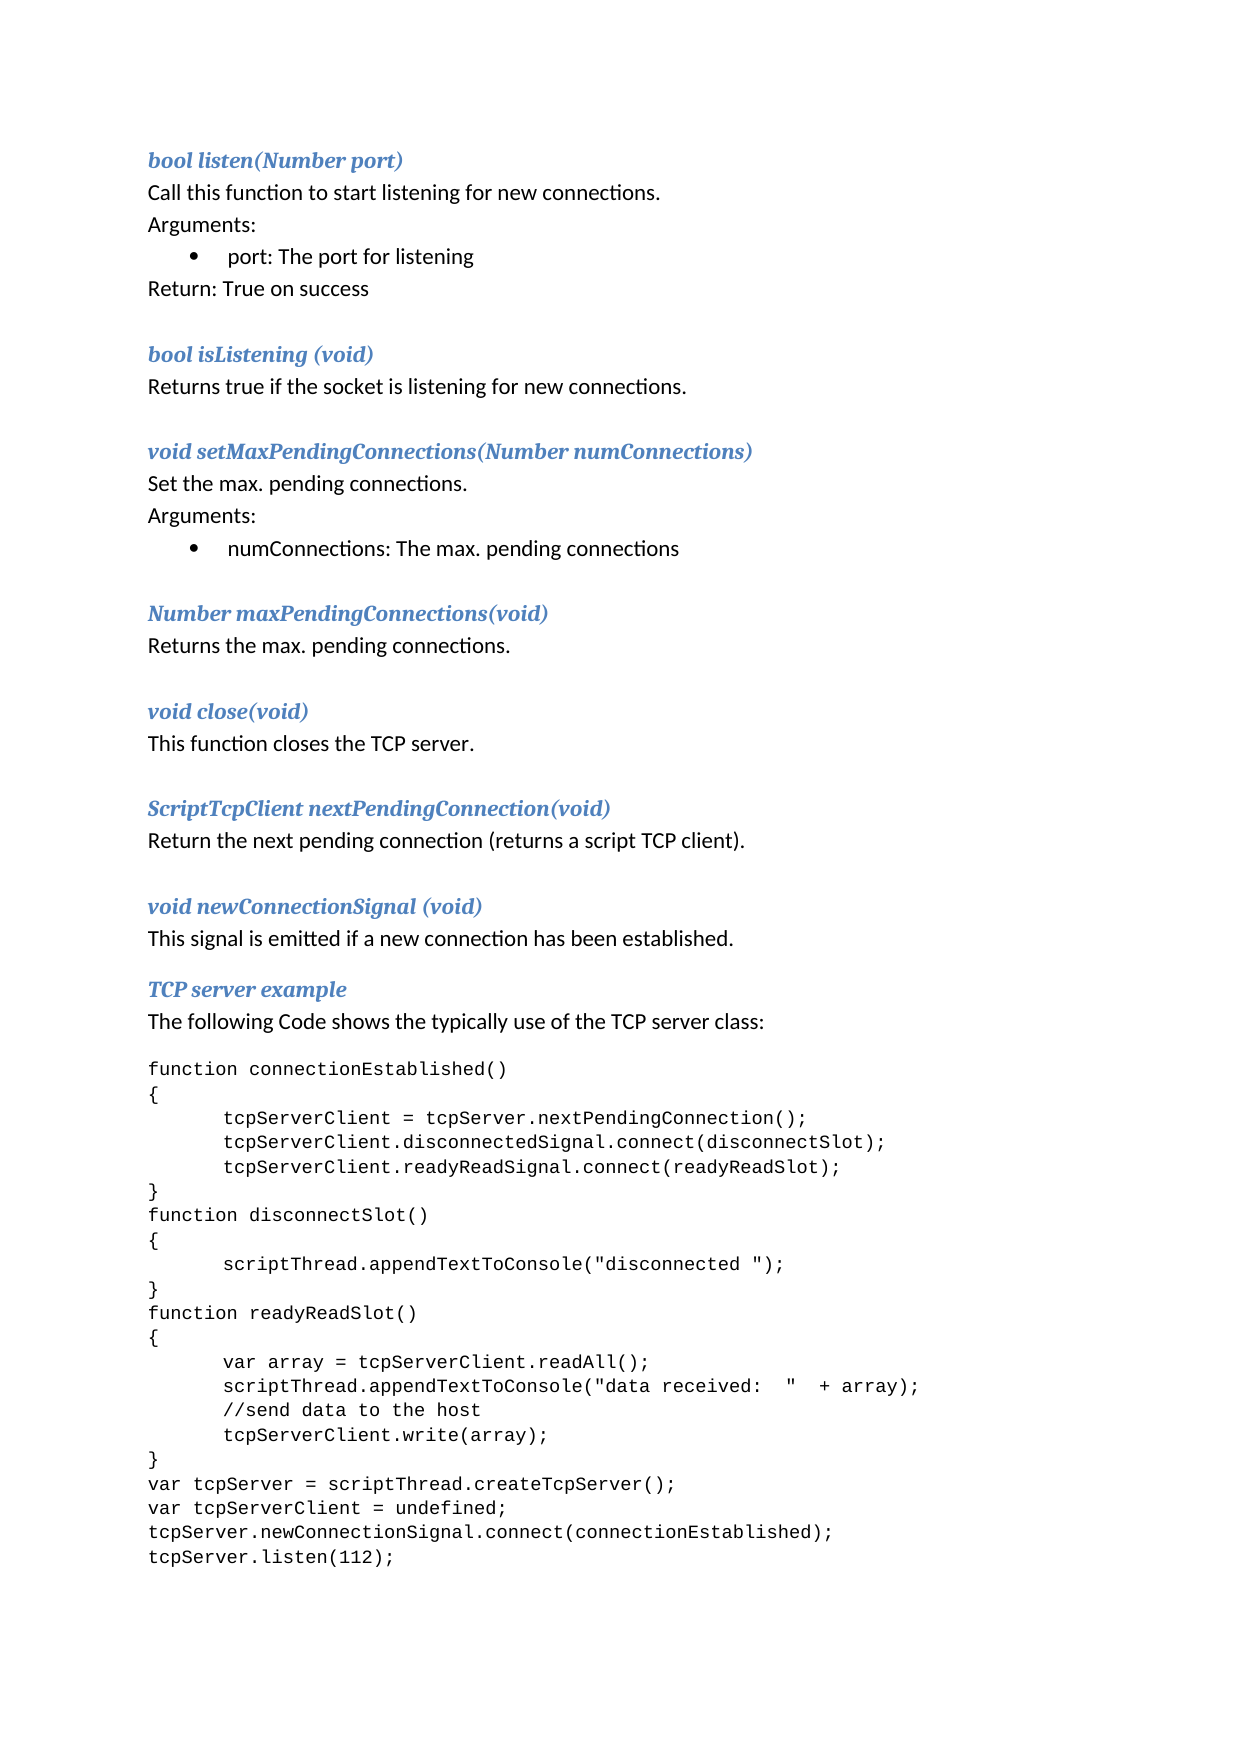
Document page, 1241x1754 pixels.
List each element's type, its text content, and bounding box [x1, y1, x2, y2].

text Return: True on success [148, 274, 1093, 302]
text tcpServer.newConnectionSignal.connect(connectionEstablished); [148, 1523, 1093, 1544]
text The following Code shows the typically use of the TCP server class: [148, 1007, 1093, 1035]
text { [148, 1328, 1093, 1349]
text scriptThread.appendTextToConsole("data received: " + array); [148, 1377, 1093, 1398]
subtitle void newConnectionSignal (void) [148, 893, 1093, 920]
text tcpServerClient = tcpServer.nextPendingConnection(); [148, 1109, 1093, 1130]
text scriptThread.appendTextToConsole("disconnected "); [148, 1255, 1093, 1276]
text Return the next pending connection (returns a script TCP client). [148, 826, 1093, 854]
text function readyReadSlot() [148, 1304, 1093, 1325]
text Arguments: [148, 502, 1093, 529]
text tcpServerClient.write(array); [148, 1426, 1093, 1447]
list numConnections: The max. pending connections [190, 534, 1093, 562]
text //send data to the host [148, 1401, 1093, 1422]
text { [148, 1231, 1093, 1252]
text } [148, 1182, 1093, 1203]
list port: The port for listening [190, 242, 1093, 270]
text var tcpServer = scriptThread.createTcpServer(); [148, 1474, 1093, 1496]
subtitle bool listen(Number port) [148, 148, 1093, 174]
text { [148, 1084, 1093, 1106]
subtitle TCP server example [148, 977, 1093, 1003]
text function disconnectSlot() [148, 1206, 1093, 1227]
subtitle Number maxPendingConnections(void) [148, 601, 1093, 627]
text } [148, 1450, 1093, 1471]
text function connectionEstablished() [148, 1060, 1093, 1081]
text tcpServer.listen(112); [148, 1547, 1093, 1569]
text var tcpServerClient = undefined; [148, 1499, 1093, 1520]
text Returns the max. pending connections. [148, 631, 1093, 659]
text tcpServerClient.readyReadSignal.connect(readyReadSlot); [148, 1157, 1093, 1179]
subtitle ScriptTcpClient nextPendingConnection(void) [148, 796, 1093, 822]
text tcpServerClient.disconnectedSignal.connect(disconnectSlot); [148, 1133, 1093, 1154]
text Set the max. pending connections. [148, 469, 1093, 497]
text Returns true if the socket is listening for new connections. [148, 372, 1093, 400]
subtitle void close(void) [148, 698, 1093, 725]
text var array = tcpServerClient.readAll(); [148, 1352, 1093, 1374]
text } [148, 1279, 1093, 1301]
subtitle bool isListening (void) [148, 342, 1093, 368]
text This function closes the TCP server. [148, 729, 1093, 757]
text Arguments: [148, 210, 1093, 238]
text Call this function to start listening for new connections. [148, 178, 1093, 206]
text This signal is emitted if a new connection has been established. [148, 924, 1093, 952]
subtitle void setMaxPendingConnections(Number numConnections) [148, 439, 1093, 466]
